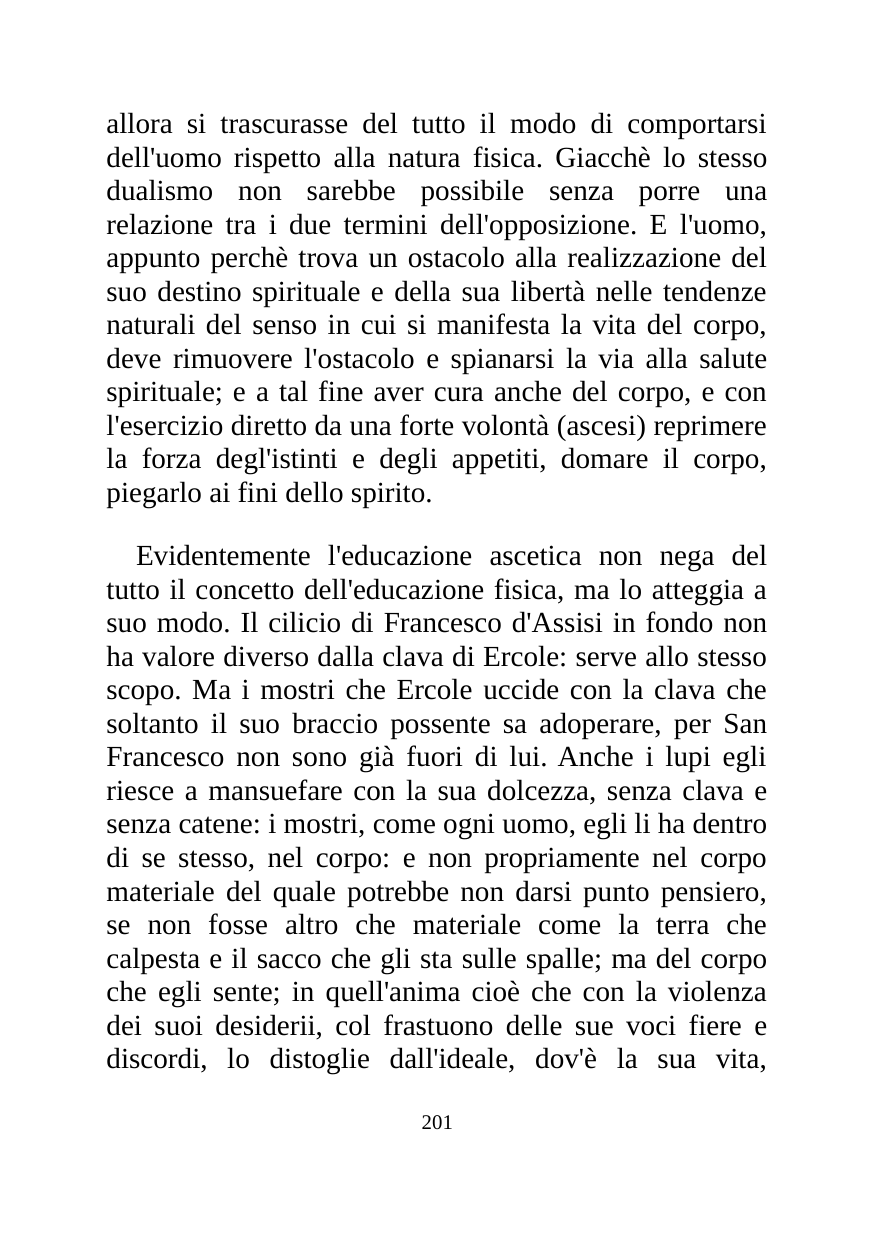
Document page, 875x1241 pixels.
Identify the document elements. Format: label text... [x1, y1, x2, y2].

text allora si trascurasse del tutto il modo di comportarsi dell'uomo rispetto alla natura fisica. Giacchè lo stesso dualismo non sarebbe possibile senza porre una relazione tra i due termini dell'opposizione. E l'uomo, appunto perchè trova un ostacolo alla realizzazione del suo destino spirituale e della sua libertà nelle tendenze naturali del senso in cui si manifesta la vita del corpo, deve rimuovere l'ostacolo e spianarsi la via alla salute spirituale; e a tal fine aver cura anche del corpo, e con l'esercizio diretto da una forte volontà (ascesi) reprimere la forza degl'istinti e degli appetiti, domare il corpo, piegarlo ai fini dello spirito. [106, 106, 768, 509]
text Evidentemente l'educazione ascetica non nega del tutto il concetto dell'educazione fisica, ma lo atteggia a suo modo. Il cilicio di Francesco d'Assisi in fondo non ha valore diverso dalla clava di Ercole: serve allo stesso scopo. Ma i mostri che Ercole uccide con la clava che soltanto il suo braccio possente sa adoperare, per San Francesco non sono già fuori di lui. Anche i lupi egli riesce a mansuefare con la sua dolcezza, senza clava e senza catene: i mostri, come ogni uomo, egli li ha dentro di se stesso, nel corpo: e non propriamente nel corpo materiale del quale potrebbe non darsi punto pensiero, se non fosse altro che materiale come la terra che calpesta e il sacco che gli sta sulle spalle; ma del corpo che egli sente; in quell'anima cioè che con la violenza dei suoi desiderii, col frastuono delle sue voci fiere e discordi, lo distoglie dall'ideale, dov'è la sua vita, [106, 538, 768, 1075]
